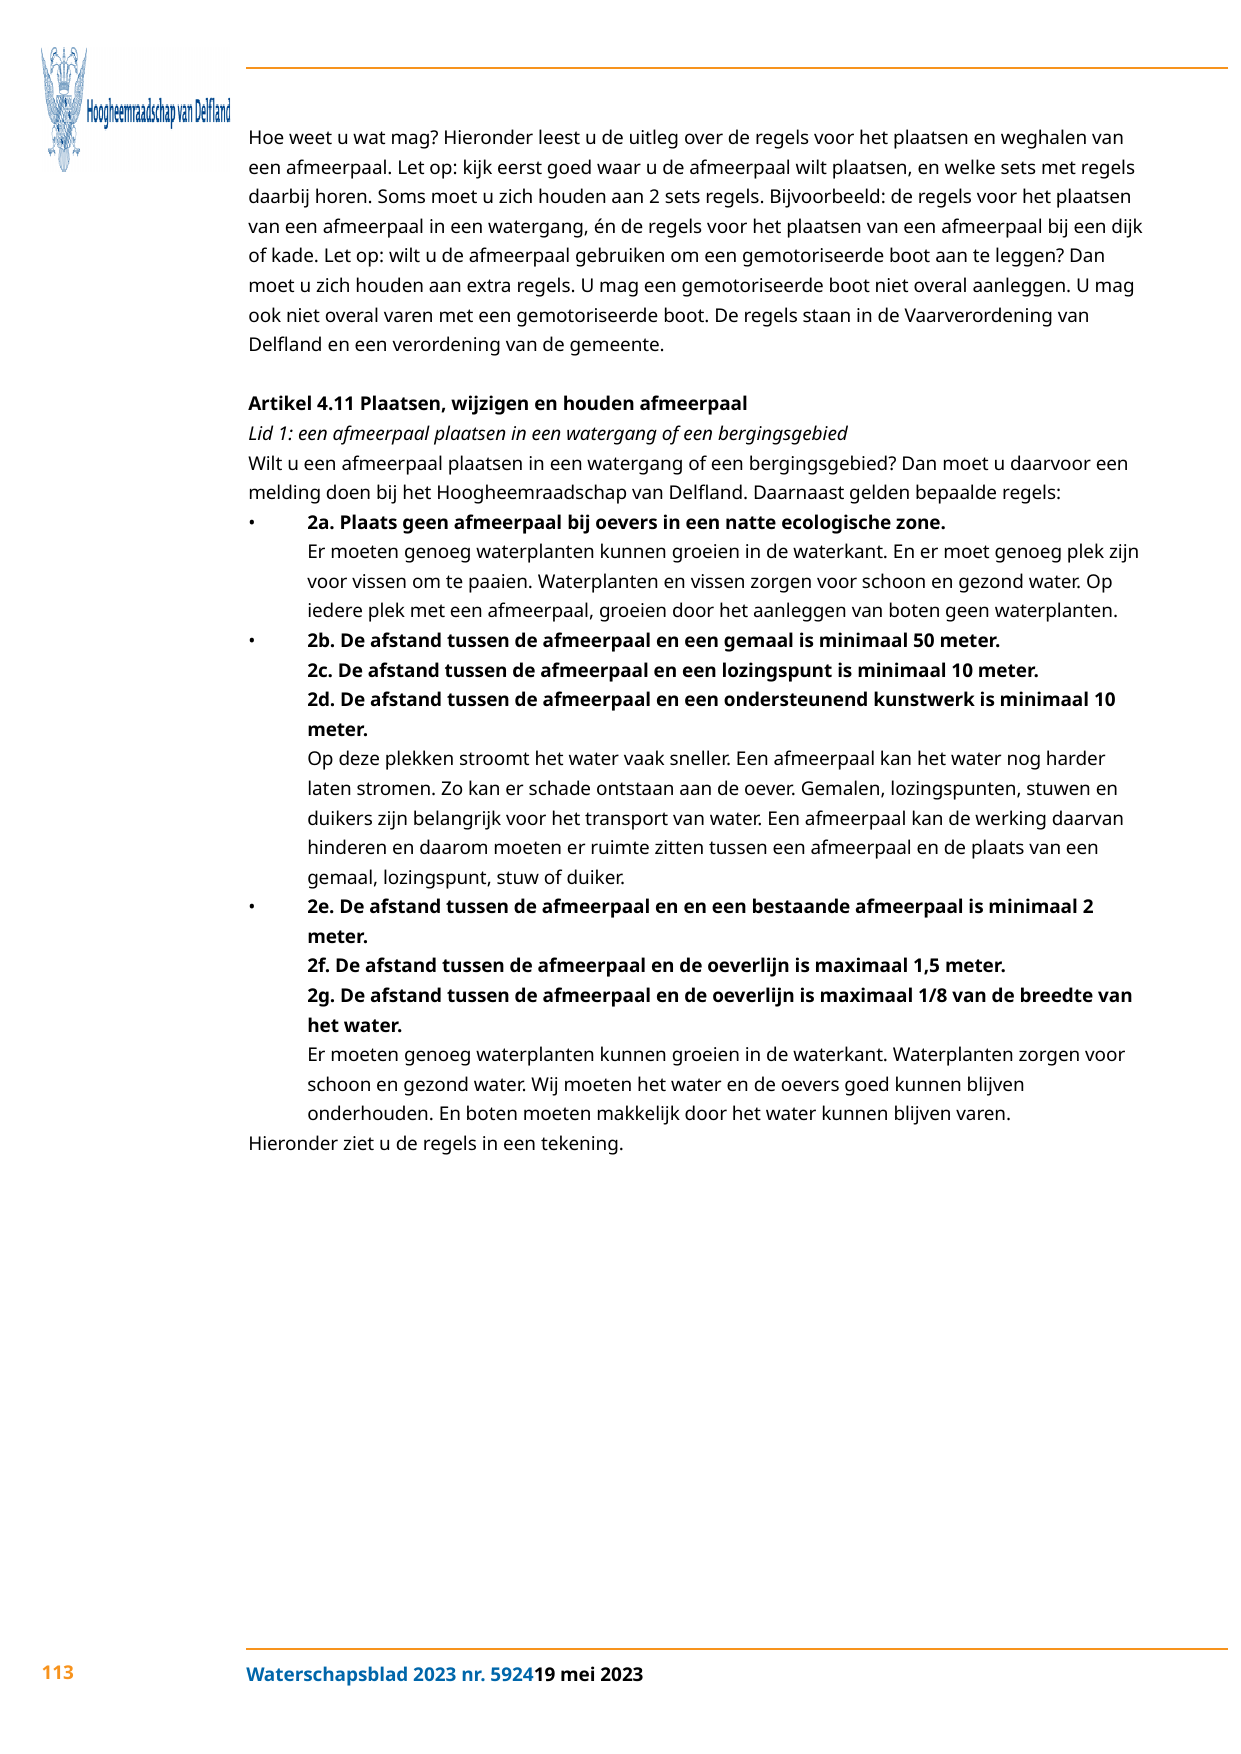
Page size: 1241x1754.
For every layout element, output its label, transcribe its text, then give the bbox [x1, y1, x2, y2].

list Op deze plekken stroomt het water vaak sneller. Een afmeerpaal kan het water nog harder laten stromen. Zo kan er schade ontstaan aan de oever. Gemalen, lozingspunten, stuwen en duikers zijn belangrijk voor het transport van water. Een afmeerpaal kan de werking daarvan hinderen en daarom moeten er ruimte zitten tussen een afmeerpaal en de plaats van een gemaal, lozingspunt, stuw of duiker. [248, 746, 1152, 890]
text Artikel 4.11 Plaatsen, wijzigen en houden afmeerpaal [248, 391, 1152, 416]
list 2d. De afstand tussen de afmeerpaal en een ondersteunend kunstwerk is minimaal 10 meter. [248, 686, 1152, 742]
list 2g. De afstand tussen de afmeerpaal en de oeverlijn is maximaal 1/8 van de breedte van het water. [248, 982, 1152, 1038]
picture [41, 47, 231, 172]
list 2a. Plaats geen afmeerpaal bij oevers in een natte ecologische zone. [248, 509, 1152, 535]
list 2e. De afstand tussen de afmeerpaal en en een bestaande afmeerpaal is minimaal 2 meter. [248, 893, 1152, 949]
text Lid 1: een afmeerpaal plaatsen in een watergang of een bergingsgebied [248, 420, 1152, 446]
list 2f. De afstand tussen de afmeerpaal en de oeverlijn is maximaal 1,5 meter. [248, 953, 1152, 978]
list Er moeten genoeg waterplanten kunnen groeien in de waterkant. Waterplanten zorgen voor schoon en gezond water. Wij moeten het water en de oevers goed kunnen blijven onderhouden. En boten moeten makkelijk door het water kunnen blijven varen. [248, 1041, 1152, 1126]
text Hoe weet u wat mag? Hieronder leest u de uitleg over de regels voor het plaatsen en weghalen van een afmeerpaal. Let op: kijk eerst goed waar u de afmeerpaal wilt plaatsen, en welke sets met regels daarbij horen. Soms moet u zich houden aan 2 sets regels. Bijvoorbeeld: de regels voor het plaatsen van een afmeerpaal in een watergang, én de regels voor het plaatsen van een afmeerpaal bij een dijk of kade. Let op: wilt u de afmeerpaal gebruiken om een gemotoriseerde boot aan te leggen? Dan moet u zich houden aan extra regels. U mag een gemotoriseerde boot niet overal aanleggen. U mag ook niet overal varen met een gemotoriseerde boot. De regels staan in de Vaarverordening van Delfland en een verordening van de gemeente. [248, 124, 1152, 357]
text Wilt u een afmeerpaal plaatsen in een watergang of een bergingsgebied? Dan moet u daarvoor een melding doen bij het Hoogheemraadschap van Delfland. Daarnaast gelden bepaalde regels: [248, 450, 1152, 505]
list 2b. De afstand tussen de afmeerpaal en een gemaal is minimaal 50 meter. [248, 627, 1152, 653]
text Hieronder ziet u de regels in een tekening. [248, 1130, 1152, 1156]
list 2c. De afstand tussen de afmeerpaal en een lozingspunt is minimaal 10 meter. [248, 657, 1152, 683]
list Er moeten genoeg waterplanten kunnen groeien in de waterkant. En er moet genoeg plek zijn voor vissen om te paaien. Waterplanten en vissen zorgen voor schoon en gezond water. Op iedere plek met een afmeerpaal, groeien door het aanleggen van boten geen waterplanten. [248, 538, 1152, 623]
